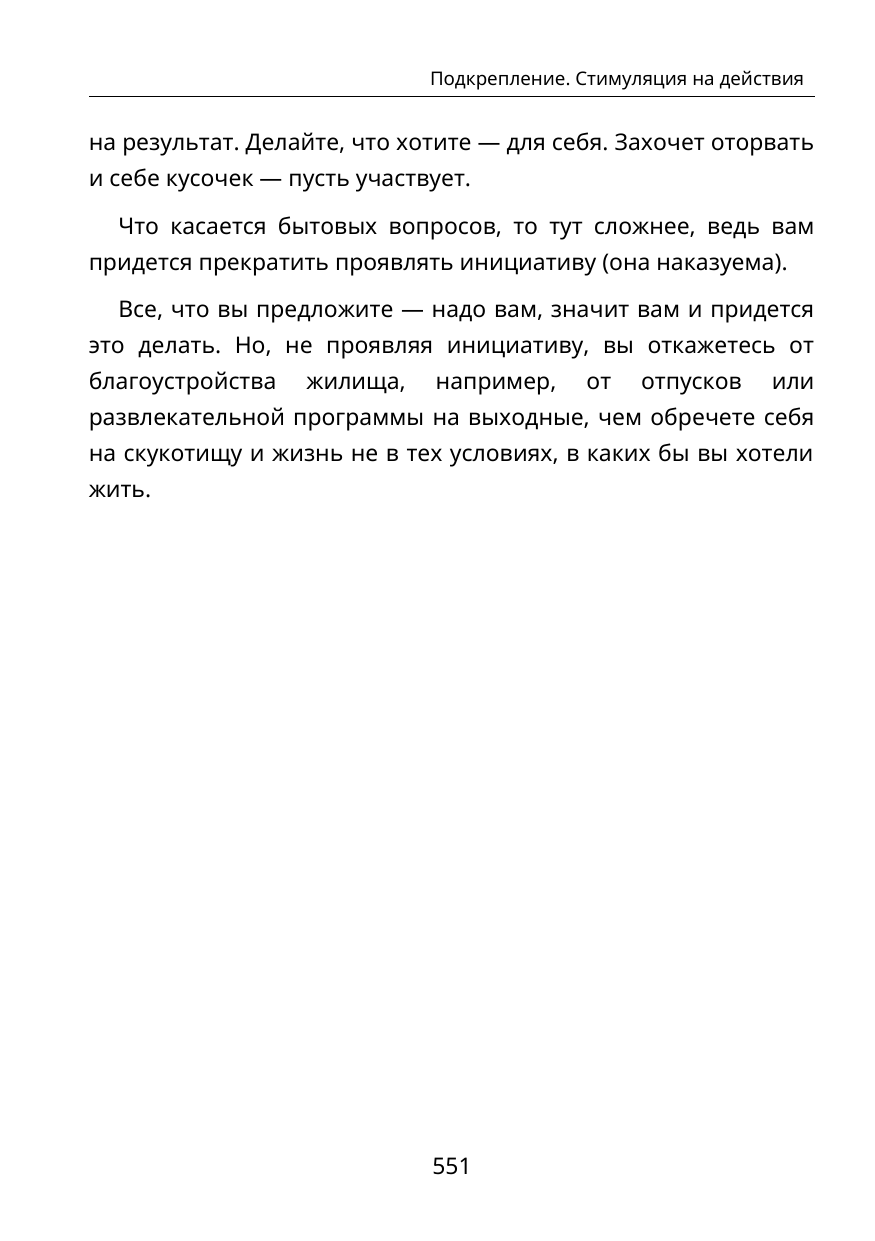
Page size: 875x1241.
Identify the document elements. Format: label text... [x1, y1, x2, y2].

text на результат. Делайте, что хотите — для себя. Захочет оторвать и себе кусочек — пусть участвует. [88, 126, 815, 193]
text Все, что вы предложите — надо вам, значит вам и придется это делать. Но, не проявляя инициативу, вы откажетесь от благоустройства жилища, например, от отпусков или развлекательной программы на выходные, чем обречете себя на скукотищу и жизнь не в тех условиях, в каких бы вы хотели жить. [88, 293, 815, 504]
text Что касается бытовых вопросов, то тут сложнее, ведь вам придется прекратить проявлять инициативу (она наказуема). [88, 210, 815, 277]
